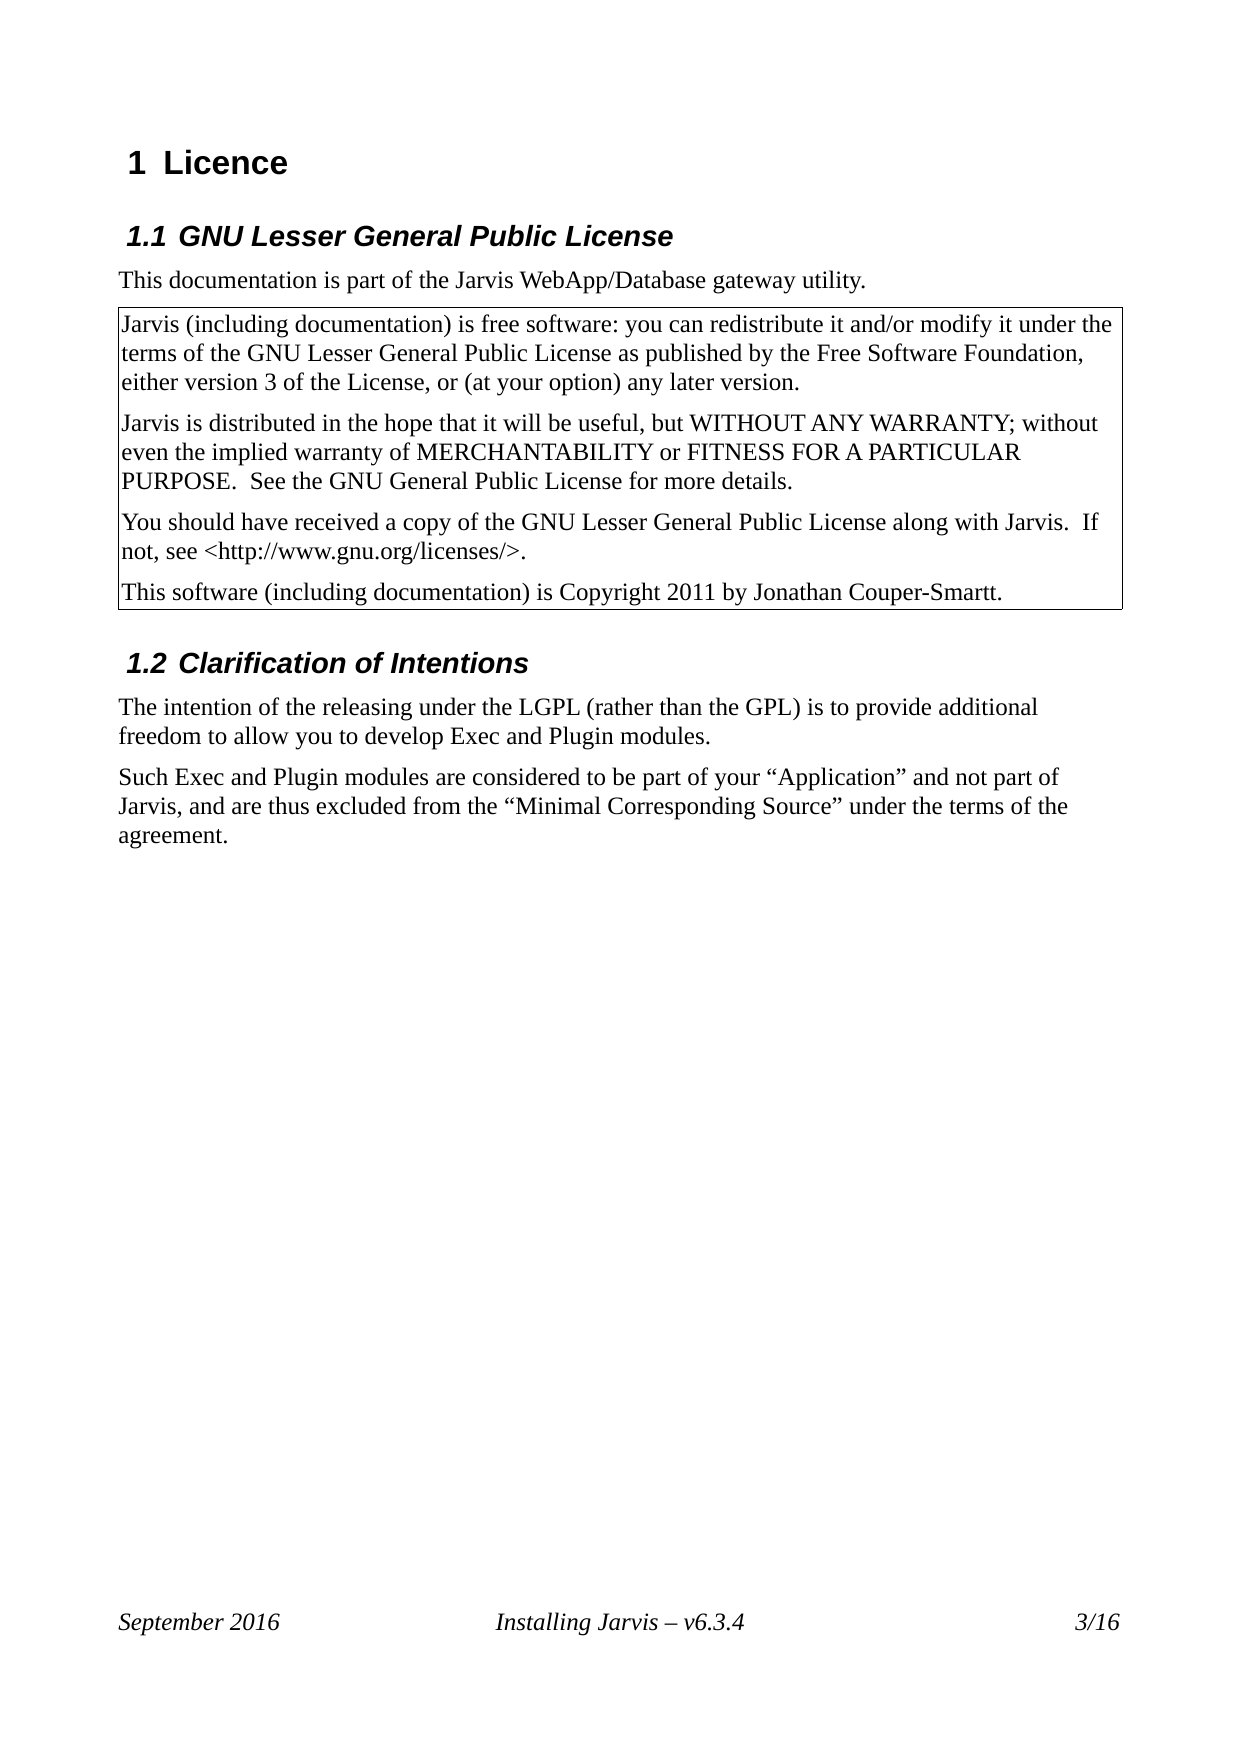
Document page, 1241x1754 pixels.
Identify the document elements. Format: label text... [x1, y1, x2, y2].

text The intention of the releasing under the LGPL (rather than the GPL) is to provide additional freedom to allow you to develop Exec and Plugin modules. [118, 692, 1122, 750]
subtitle GNU Lesser General Public License [118, 219, 1122, 253]
text This documentation is part of the Jarvis WebApp/Database gateway utility. [118, 265, 1122, 294]
text You should have received a copy of the GNU Lesser General Public License along with Jarvis. If not, see <http://www.gnu.org/licenses/>. [119, 504, 1122, 564]
text Jarvis (including documentation) is free software: you can redistribute it and/or modify it under the terms of the GNU Lesser General Public License as published by the Free Software Foundation, either version 3 of the License, or (at your option) any later version. [119, 308, 1122, 396]
subtitle Licence [118, 143, 1122, 182]
subtitle Clarification of Intentions [118, 646, 1122, 680]
text Such Exec and Plugin modules are considered to be part of your “Application” and not part of Jarvis, and are thus excluded from the “Minimal Corresponding Source” under the terms of the agreement. [118, 762, 1122, 849]
text This software (including documentation) is Copyright 2011 by Jonathan Couper-Smartt. [119, 574, 1122, 609]
text Jarvis is distributed in the hope that it will be useful, but WITHOUT ANY WARRANTY; without even the implied warranty of MERCHANTABILITY or FITNESS FOR A PARTICULAR PURPOSE. See the GNU General Public License for more details. [119, 405, 1122, 494]
